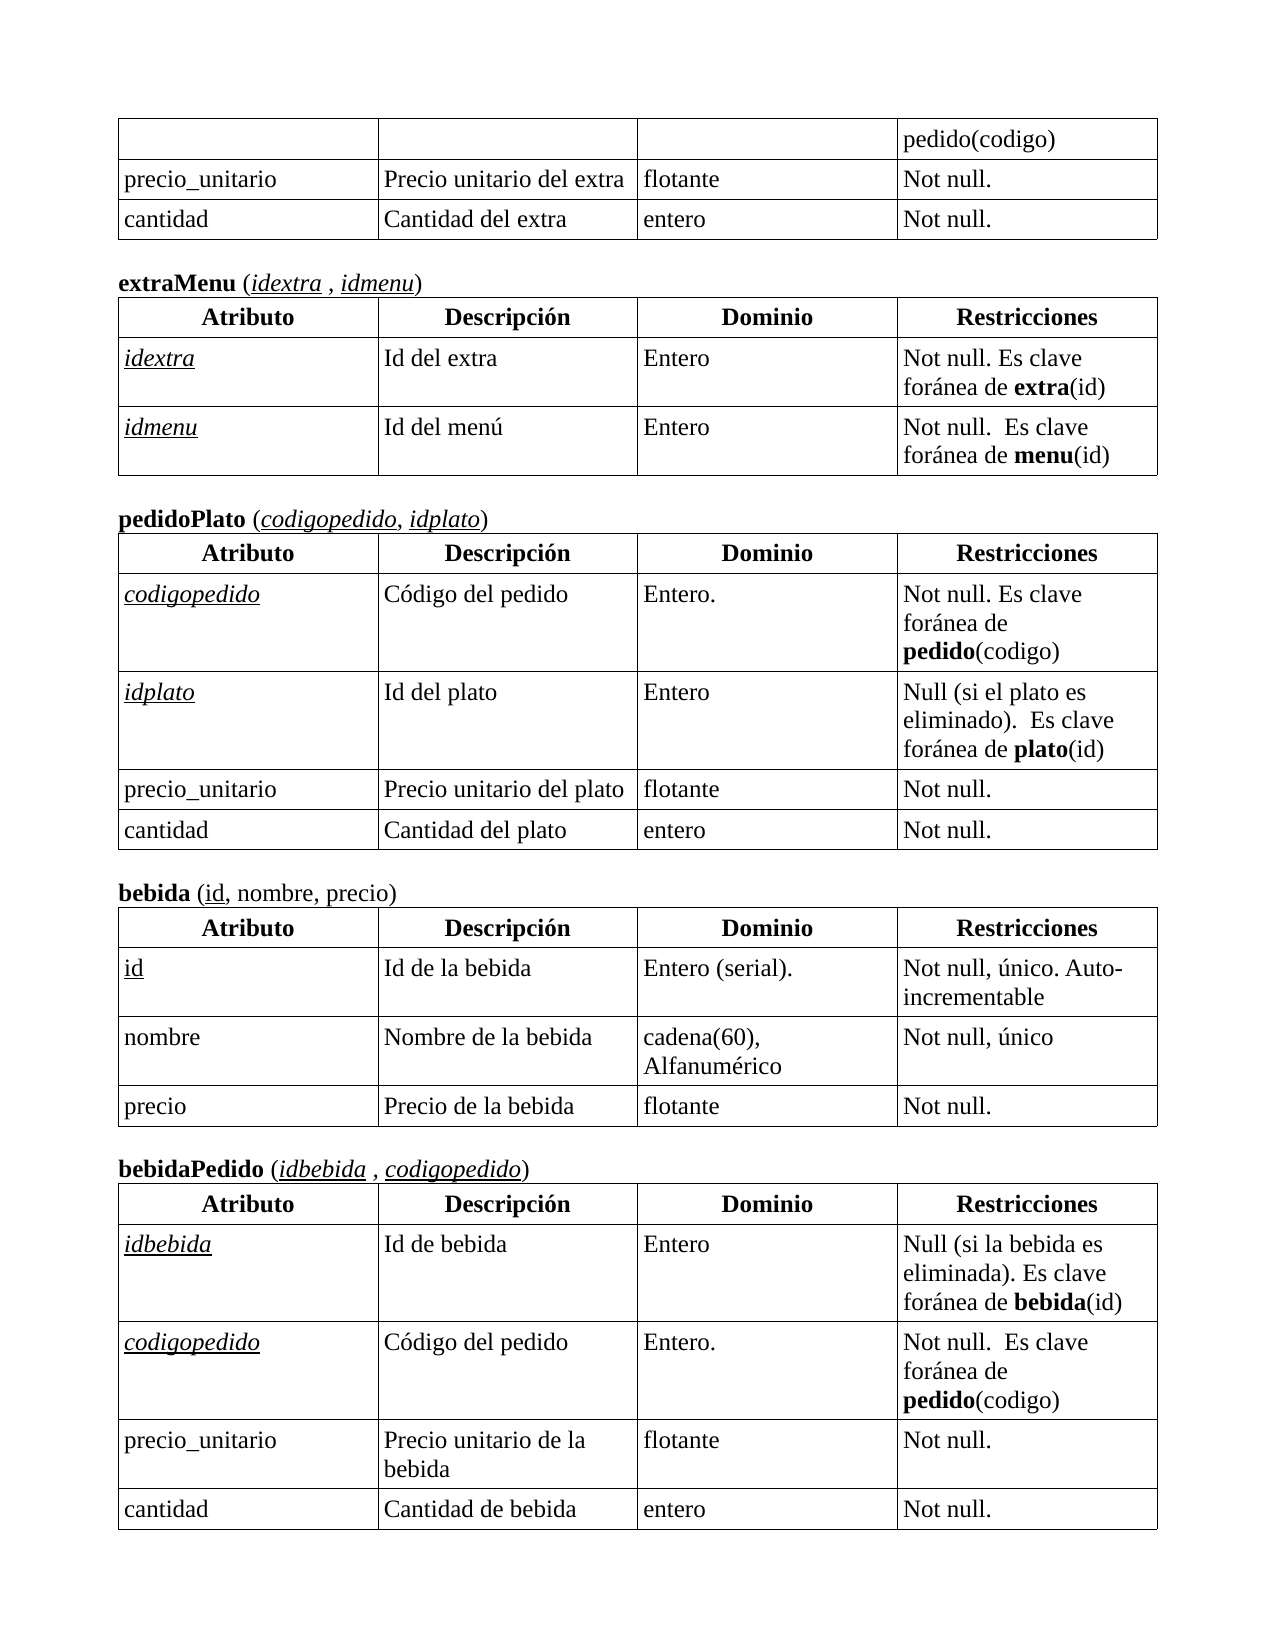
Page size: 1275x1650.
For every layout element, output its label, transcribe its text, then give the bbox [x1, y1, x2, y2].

table_cell [379, 119, 637, 158]
table_cell Código del pedido [379, 1322, 637, 1419]
text extraMenu (idextra , idmenu) [118, 268, 1157, 297]
table_cell entero [638, 810, 897, 849]
table_cell [119, 119, 378, 158]
table_cell Not null, único. Auto-incrementable [898, 948, 1157, 1016]
table_cell Id del extra [379, 338, 637, 406]
table_cell Id del plato [379, 672, 637, 769]
table_cell pedido(codigo) [898, 119, 1157, 158]
table_cell Id del menú [379, 407, 637, 475]
table_header Descripción [379, 298, 637, 337]
table_cell Not null. Es clave foránea de menu(id) [898, 407, 1157, 475]
table_cell cantidad [119, 1489, 378, 1528]
table_header Restricciones [898, 534, 1157, 573]
table_cell Not null. [898, 160, 1157, 199]
table_cell Código del pedido [379, 574, 637, 671]
table_cell idextra [119, 338, 378, 406]
text bebidaPedido (idbebida , codigopedido) [118, 1154, 1157, 1183]
table_cell Not null. Es clave foránea de extra(id) [898, 338, 1157, 406]
text pedidoPlato (codigopedido, idplato) [118, 504, 1157, 533]
table_cell Not null. [898, 200, 1157, 239]
table_header Restricciones [898, 1184, 1157, 1223]
table_cell Entero (serial). [638, 948, 897, 1016]
table_cell Precio de la bebida [379, 1086, 637, 1126]
text bebida (id, nombre, precio) [118, 878, 1157, 907]
table_cell Not null, único [898, 1017, 1157, 1085]
table_cell Entero [638, 338, 897, 406]
table_cell idbebida [119, 1225, 378, 1321]
table_cell Entero. [638, 1322, 897, 1419]
table_cell flotante [638, 770, 897, 809]
table_cell codigopedido [119, 574, 378, 671]
table_cell [638, 119, 897, 158]
table_header Restricciones [898, 298, 1157, 337]
table_cell flotante [638, 1420, 897, 1488]
table_cell Not null. [898, 770, 1157, 809]
table_cell flotante [638, 160, 897, 199]
table_header Dominio [638, 908, 897, 947]
table_cell precio [119, 1086, 378, 1126]
table_cell precio_unitario [119, 770, 378, 809]
table_cell Id de la bebida [379, 948, 637, 1016]
table_cell Cantidad del extra [379, 200, 637, 239]
table_header Descripción [379, 1184, 637, 1223]
table_cell Not null. [898, 1489, 1157, 1528]
table_header Dominio [638, 534, 897, 573]
table_cell Not null. [898, 1086, 1157, 1126]
table_cell entero [638, 200, 897, 239]
table_header Atributo [119, 534, 378, 573]
table_header Dominio [638, 298, 897, 337]
table_cell Precio unitario de la bebida [379, 1420, 637, 1488]
table_cell Not null. [898, 810, 1157, 849]
table_cell flotante [638, 1086, 897, 1126]
table_header Atributo [119, 298, 378, 337]
table_header Dominio [638, 1184, 897, 1223]
table_cell Not null. Es clave foránea de pedido(codigo) [898, 1322, 1157, 1419]
table_cell Precio unitario del extra [379, 160, 637, 199]
table_cell Precio unitario del plato [379, 770, 637, 809]
table_cell Entero [638, 407, 897, 475]
table_header Atributo [119, 1184, 378, 1223]
table_cell cantidad [119, 810, 378, 849]
table_cell idplato [119, 672, 378, 769]
table_cell Null (si el plato es eliminado). Es clave foránea de plato(id) [898, 672, 1157, 769]
table_cell Entero [638, 1225, 897, 1321]
table_cell Entero [638, 672, 897, 769]
table_header Atributo [119, 908, 378, 947]
table_cell id [119, 948, 378, 1016]
table_cell precio_unitario [119, 160, 378, 199]
table_cell idmenu [119, 407, 378, 475]
table_cell Entero. [638, 574, 897, 671]
table_cell Not null. [898, 1420, 1157, 1488]
table_header Descripción [379, 908, 637, 947]
table_header Restricciones [898, 908, 1157, 947]
table_cell precio_unitario [119, 1420, 378, 1488]
table_cell Cantidad del plato [379, 810, 637, 849]
table_cell Null (si la bebida es eliminada). Es clave foránea de bebida(id) [898, 1225, 1157, 1321]
table_cell nombre [119, 1017, 378, 1085]
table_cell Cantidad de bebida [379, 1489, 637, 1528]
table_cell cantidad [119, 200, 378, 239]
table_header Descripción [379, 534, 637, 573]
table_cell codigopedido [119, 1322, 378, 1419]
table_cell entero [638, 1489, 897, 1528]
table_cell cadena(60), Alfanumérico [638, 1017, 897, 1085]
table_cell Id de bebida [379, 1225, 637, 1321]
table_cell Nombre de la bebida [379, 1017, 637, 1085]
table_cell Not null. Es clave foránea de pedido(codigo) [898, 574, 1157, 671]
